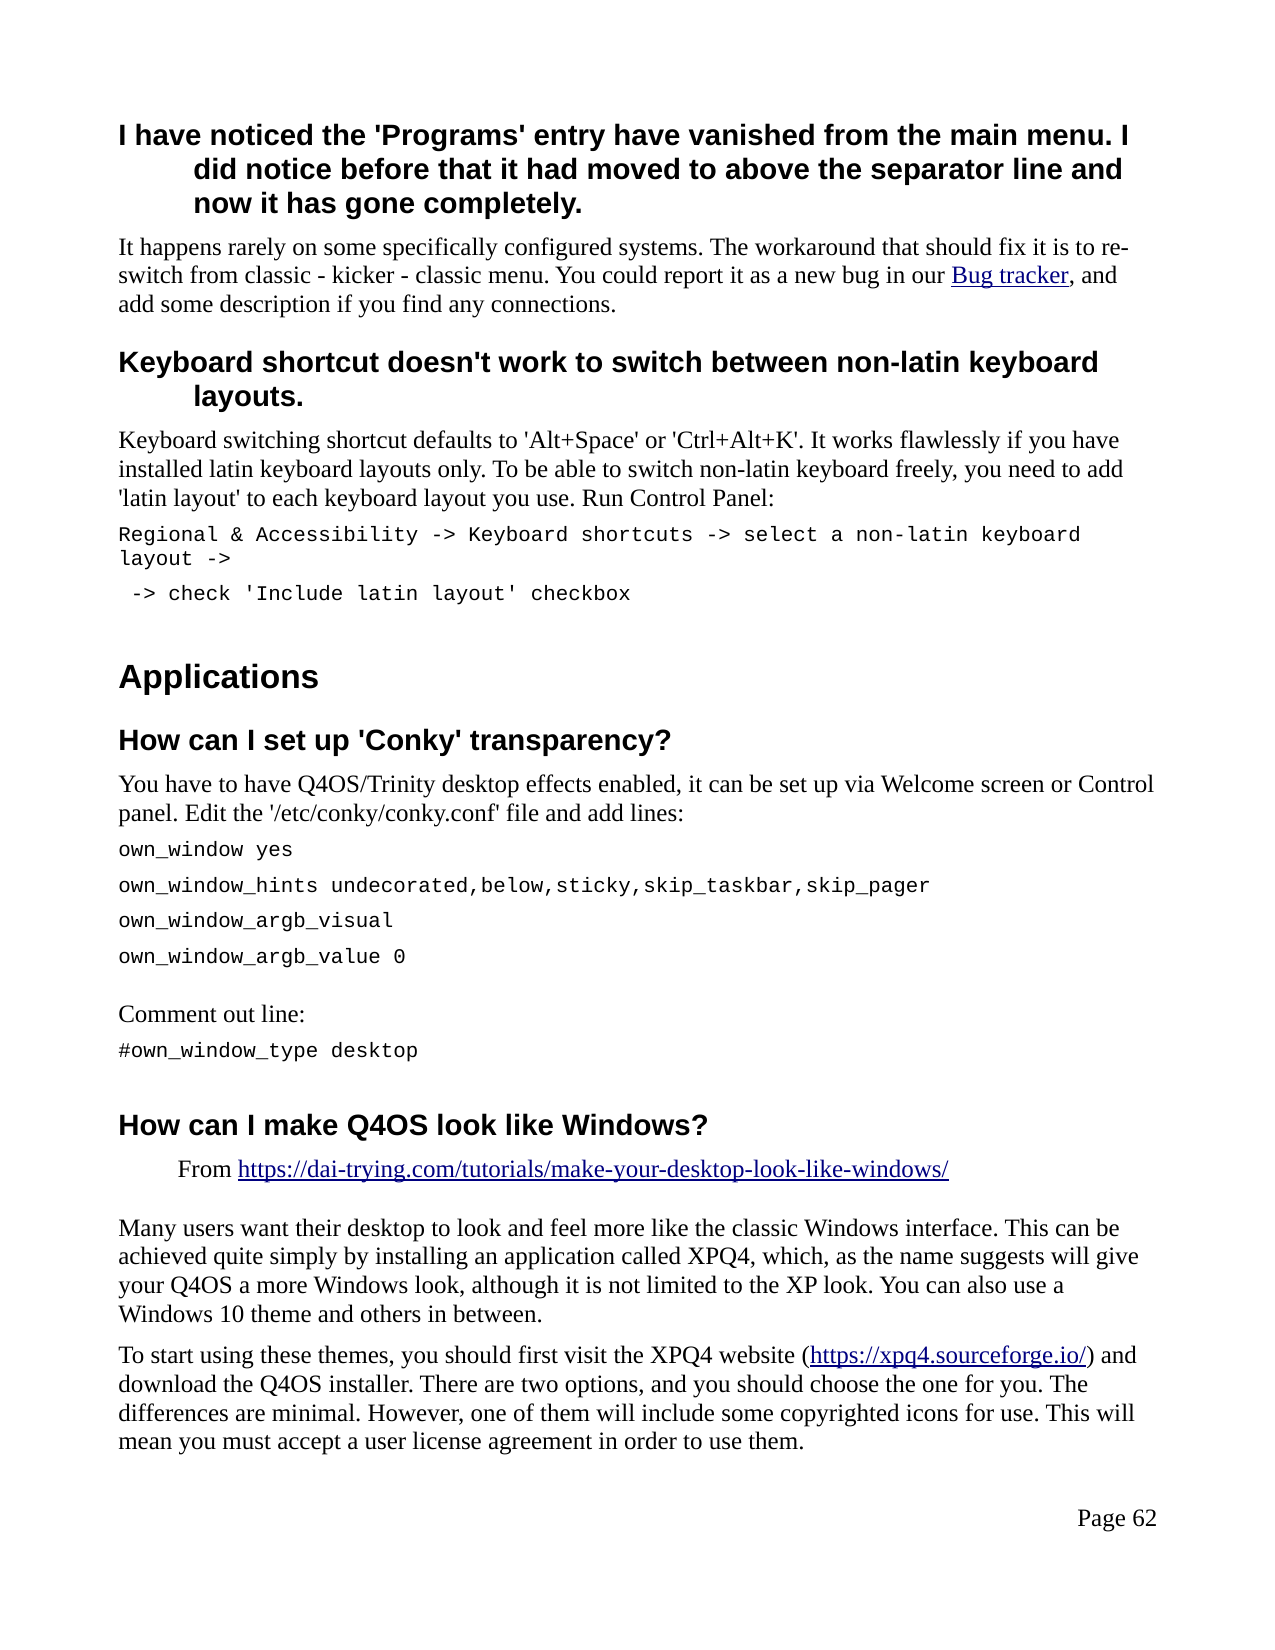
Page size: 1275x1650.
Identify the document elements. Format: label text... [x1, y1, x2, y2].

text Keyboard switching shortcut defaults to 'Alt+Space' or 'Ctrl+Alt+K'. It works flawlessly if you have installed latin keyboard layouts only. To be able to switch non-latin keyboard freely, you need to add 'latin layout' to each keyboard layout you use. Run Control Panel: [118, 425, 1157, 511]
text It happens rarely on some specifically configured systems. The workaround that should fix it is to re-switch from classic - kicker - classic menu. You could report it as a new bug in our Bug tracker, and add some description if you find any connections. [118, 232, 1157, 318]
text #own_window_type desktop [118, 1040, 1157, 1064]
subtitle Applications [118, 657, 1157, 696]
text -> check 'Include latin layout' checkbox [118, 583, 1157, 607]
subtitle I have noticed the 'Programs' entry have vanished from the main menu. I did notice before that it had moved to above the separator line and now it has gone completely. [118, 118, 1157, 219]
text Comment out line: [118, 999, 1157, 1028]
text own_window_hints undecorated,below,sticky,skip_taskbar,skip_pager [118, 875, 1157, 898]
text own_window_argb_visual [118, 910, 1157, 934]
subtitle Keyboard shortcut doesn't work to switch between non-latin keyboard layouts. [118, 345, 1157, 413]
subtitle How can I make Q4OS look like Windows? [118, 1108, 1157, 1142]
text own_window_argb_value 0 [118, 946, 1157, 970]
text To start using these themes, you should first visit the XPQ4 website (https://xpq4.sourceforge.io/) and download the Q4OS installer. There are two options, and you should choose the one for you. The differences are minimal. However, one of them will include some copyrighted icons for use. This will mean you must accept a user license agreement in order to use them. [118, 1340, 1157, 1455]
text From https://dai-trying.com/tutorials/make-your-desktop-look-like-windows/ [177, 1154, 1098, 1183]
text You have to have Q4OS/Trinity desktop effects enabled, it can be set up via Welcome screen or Control panel. Edit the '/etc/conky/conky.conf' file and add lines: [118, 769, 1157, 827]
text own_window yes [118, 839, 1157, 863]
text Many users want their desktop to look and feel more like the classic Windows interface. This can be achieved quite simply by installing an application called XPQ4, which, as the name suggests will give your Q4OS a more Windows look, although it is not limited to the XP look. You can also use a Windows 10 theme and others in between. [118, 1213, 1157, 1328]
text Regional & Accessibility -> Keyboard shortcuts -> select a non-latin keyboard layout -> [118, 524, 1157, 571]
subtitle How can I set up 'Conky' transparency? [118, 723, 1157, 757]
